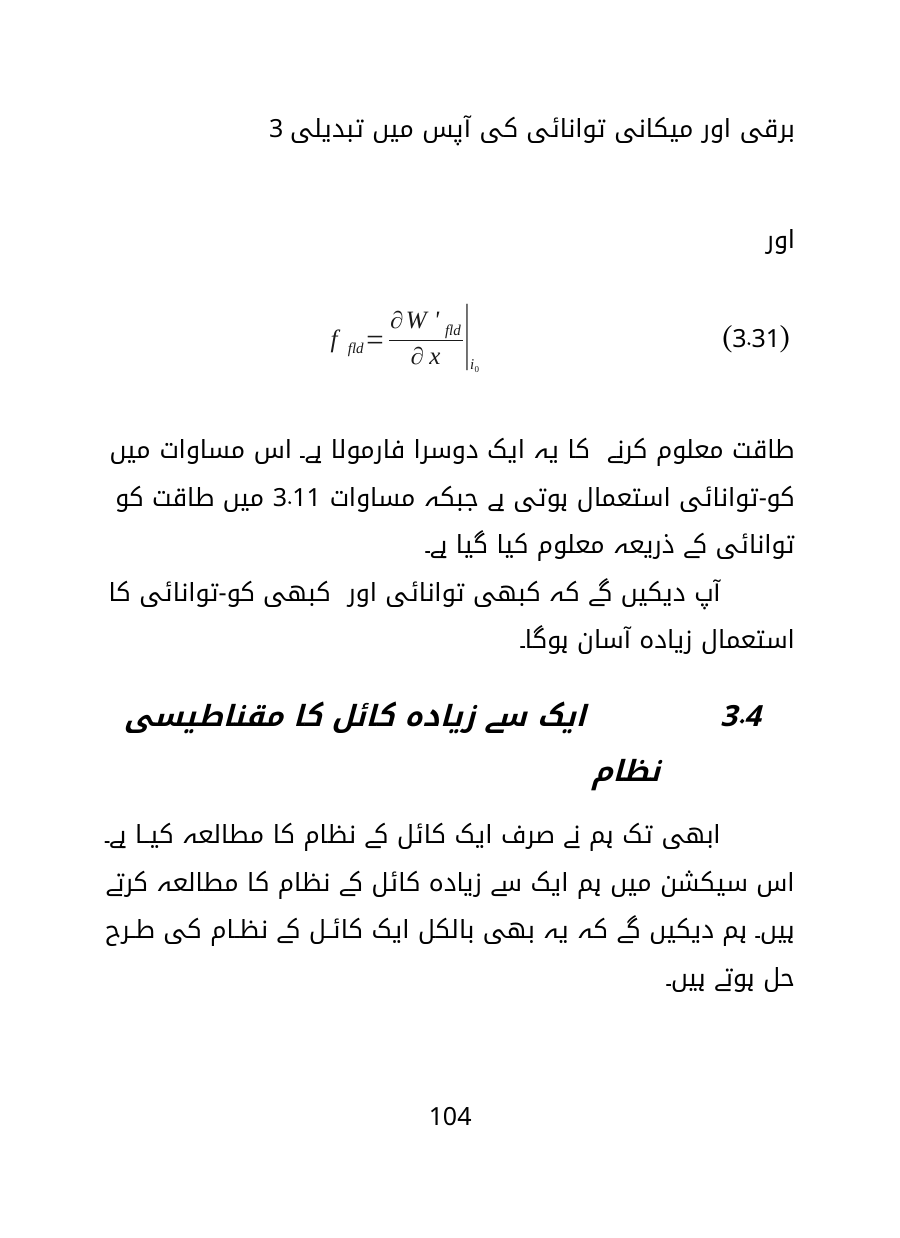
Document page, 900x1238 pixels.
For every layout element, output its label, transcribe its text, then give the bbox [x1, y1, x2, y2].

text ابھی تک ہم نے صرف ایک کائل کے نظام کا مطالعہ کیا ہے۔ اس سیکشن میں ہم ایک سے زیادہ کائل کے نظام کا مطالعہ کرتے ہیں۔ ہم دیکیں گے کہ یہ بھی بالکل ایک کائل کے نظام کی طرح حل ہوتے ہیں۔ [105, 812, 795, 1001]
table_header (3.31) [691, 298, 795, 393]
table_header [105, 298, 691, 393]
text طاقت معلوم کرنے کا یہ ایک دوسرا فارمولا ہے۔ اس مساوات میں کو-توانائی استعمال ہوتی ہے جبکہ مساوات 3.11 میں طاقت کو توانائی کے ذریعہ معلوم کیا گیا ہے۔ [105, 427, 795, 569]
text آپ دیکیں گے کہ کبھی توانائی اور کبھی کو-توانائی کا استعمال زیادہ آسان ہوگا۔ [105, 569, 795, 664]
text اور [105, 216, 795, 264]
subtitle ایک سے زیادہ کائل کا مقناطیسی نظام [105, 689, 720, 799]
